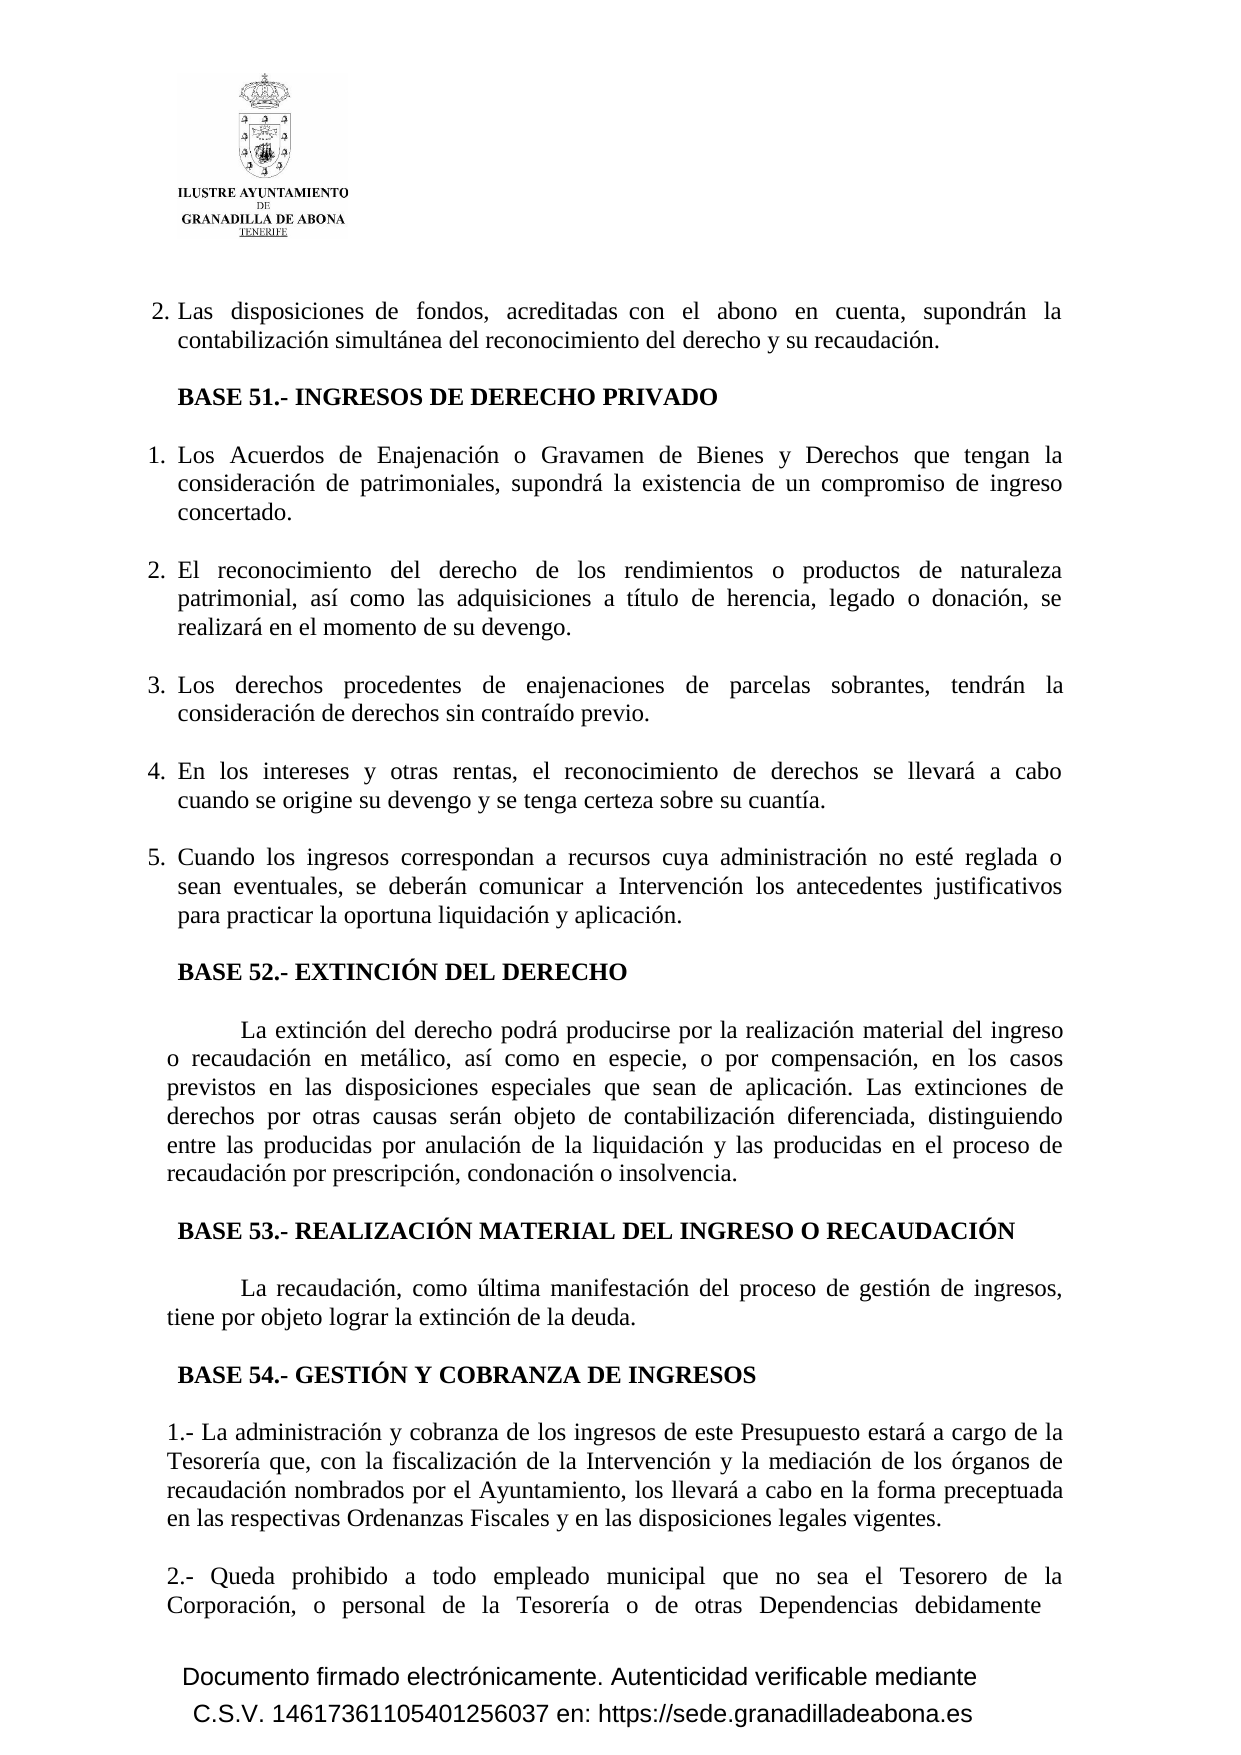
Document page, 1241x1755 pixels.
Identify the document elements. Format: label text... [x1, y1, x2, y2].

subtitle BASE 54.- GESTIÓN Y COBRANZA DE INGRESOS [177, 1360, 1074, 1388]
list El reconocimiento del derecho de los rendimientos o productos de naturaleza patrimonial, así como las adquisiciones a título de herencia, legado o donación, se realizará en el momento de su devengo. [167, 555, 1062, 641]
subtitle BASE 53.- REALIZACIÓN MATERIAL DEL INGRESO O RECAUDACIÓN [177, 1216, 1074, 1245]
list Los Acuerdos de Enajenación o Gravamen de Bienes y Derechos que tengan la consideración de patrimoniales, supondrá la existencia de un compromiso de ingreso concertado. [167, 440, 1063, 526]
list Los derechos procedentes de enajenaciones de parcelas sobrantes, tendrán la consideración de derechos sin contraído previo. [167, 670, 1063, 727]
text La recaudación, como última manifestación del proceso de gestión de ingresos, tiene por objeto lograr la extinción de la deuda. [167, 1273, 1063, 1331]
text La extinción del derecho podrá producirse por la realización material del ingreso o recaudación en metálico, así como en especie, o por compensación, en los casos previstos en las disposiciones especiales que sean de aplicación. Las extinciones de derechos por otras causas serán objeto de contabilización diferenciada, distinguiendo entre las producidas por anulación de la liquidación y las producidas en el proceso de recaudación por prescripción, condonación o insolvencia. [167, 1015, 1063, 1187]
list Las disposiciones de fondos, acreditadas con el abono en cuenta, supondrán la contabilización simultánea del reconocimiento del derecho y su recaudación. [167, 296, 1062, 353]
list Cuando los ingresos correspondan a recursos cuya administración no esté reglada o sean eventuales, se deberán comunicar a Intervención los antecedentes justificativos para practicar la oportuna liquidación y aplicación. [167, 842, 1063, 928]
text 1.- La administración y cobranza de los ingresos de este Presupuesto estará a cargo de la Tesorería que, con la fiscalización de la Intervención y la mediación de los órganos de recaudación nombrados por el Ayuntamiento, los llevará a cabo en la forma preceptuada en las respectivas Ordenanzas Fiscales y en las disposiciones legales vigentes. [167, 1417, 1063, 1532]
subtitle BASE 51.- INGRESOS DE DERECHO PRIVADO [177, 382, 1074, 411]
subtitle BASE 52.- EXTINCIÓN DEL DERECHO [177, 957, 1074, 986]
list En los intereses y otras rentas, el reconocimiento de derechos se llevará a cabo cuando se origine su devengo y se tenga certeza sobre su cuantía. [167, 756, 1062, 813]
text 2.- Queda prohibido a todo empleado municipal que no sea el Tesorero de la Corporación, o personal de la Tesorería o de otras Dependencias debidamente [167, 1561, 1063, 1618]
